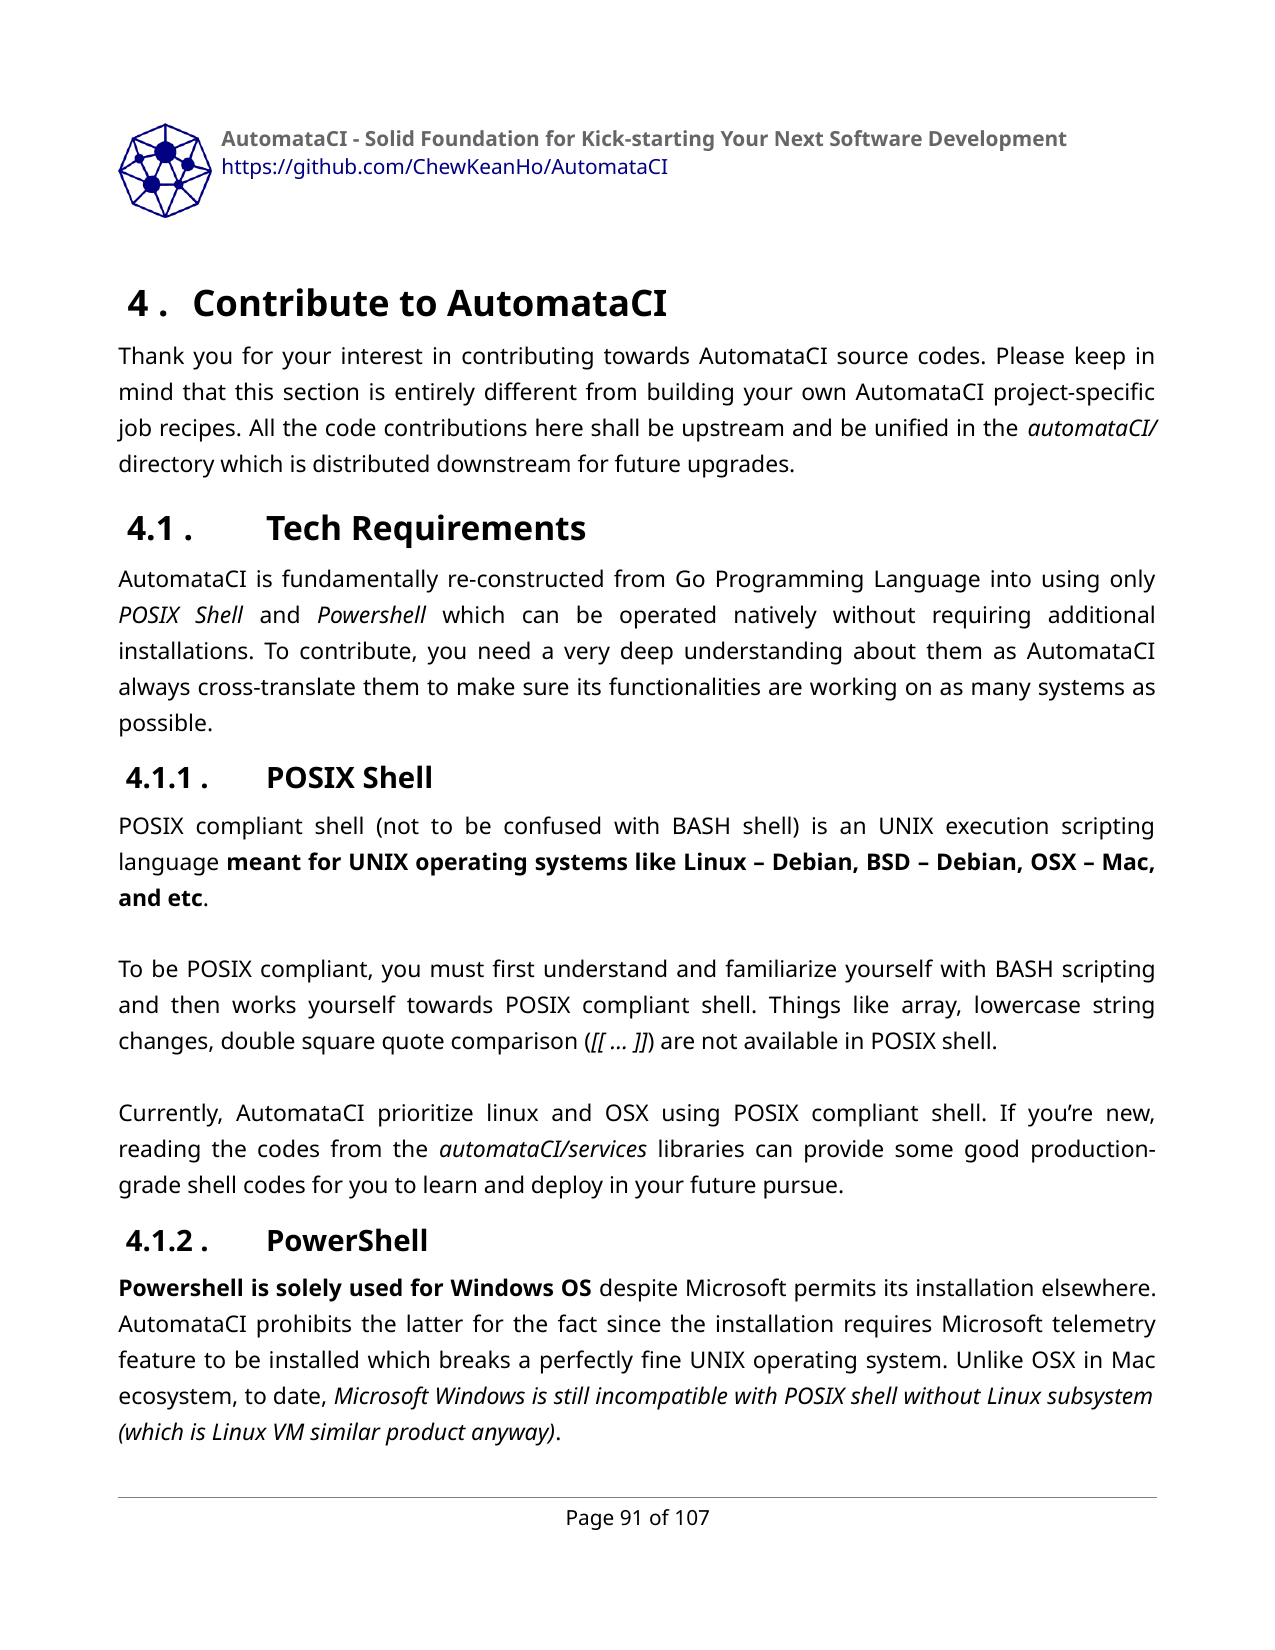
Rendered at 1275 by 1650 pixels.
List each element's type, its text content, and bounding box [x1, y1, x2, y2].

text To be POSIX compliant, you must first understand and familiarize yourself with BASH scripting and then works yourself towards POSIX compliant shell. Things like array, lowercase string changes, double square quote comparison ([[ … ]]) are not available in POSIX shell. [118, 953, 1157, 1056]
text Currently, AutomataCI prioritize linux and OSX using POSIX compliant shell. If you’re new, reading the codes from the automataCI/services libraries can provide some good production-grade shell codes for you to learn and deploy in your future pursue. [118, 1097, 1157, 1200]
subtitle POSIX Shell [118, 757, 1157, 797]
subtitle Contribute to AutomataCI [118, 278, 1157, 327]
text POSIX compliant shell (not to be confused with BASH shell) is an UNIX execution scripting language meant for UNIX operating systems like Linux – Debian, BSD – Debian, OSX – Mac, and etc. [118, 809, 1157, 913]
text AutomataCI is fundamentally re-constructed from Go Programming Language into using only POSIX Shell and Powershell which can be operated natively without requiring additional installations. To contribute, you need a very deep understanding about them as AutomataCI always cross-translate them to make sure its functionalities are working on as many systems as possible. [118, 563, 1157, 738]
subtitle PowerShell [118, 1219, 1157, 1259]
picture [118, 123, 212, 218]
text Thank you for your interest in contributing towards AutomataCI source codes. Please keep in mind that this section is entirely different from building your own AutomataCI project-specific job recipes. All the code contributions here shall be upstream and be unified in the automataCI/ directory which is distributed downstream for future upgrades. [118, 340, 1157, 479]
text Powershell is solely used for Windows OS despite Microsoft permits its installation elsewhere. AutomataCI prohibits the latter for the fact since the installation requires Microsoft telemetry feature to be installed which breaks a perfectly fine UNIX operating system. Unlike OSX in Mac ecosystem, to date, Microsoft Windows is still incompatible with POSIX shell without Linux subsystem (which is Linux VM similar product anyway). [118, 1272, 1157, 1447]
subtitle Tech Requirements [118, 504, 1157, 550]
